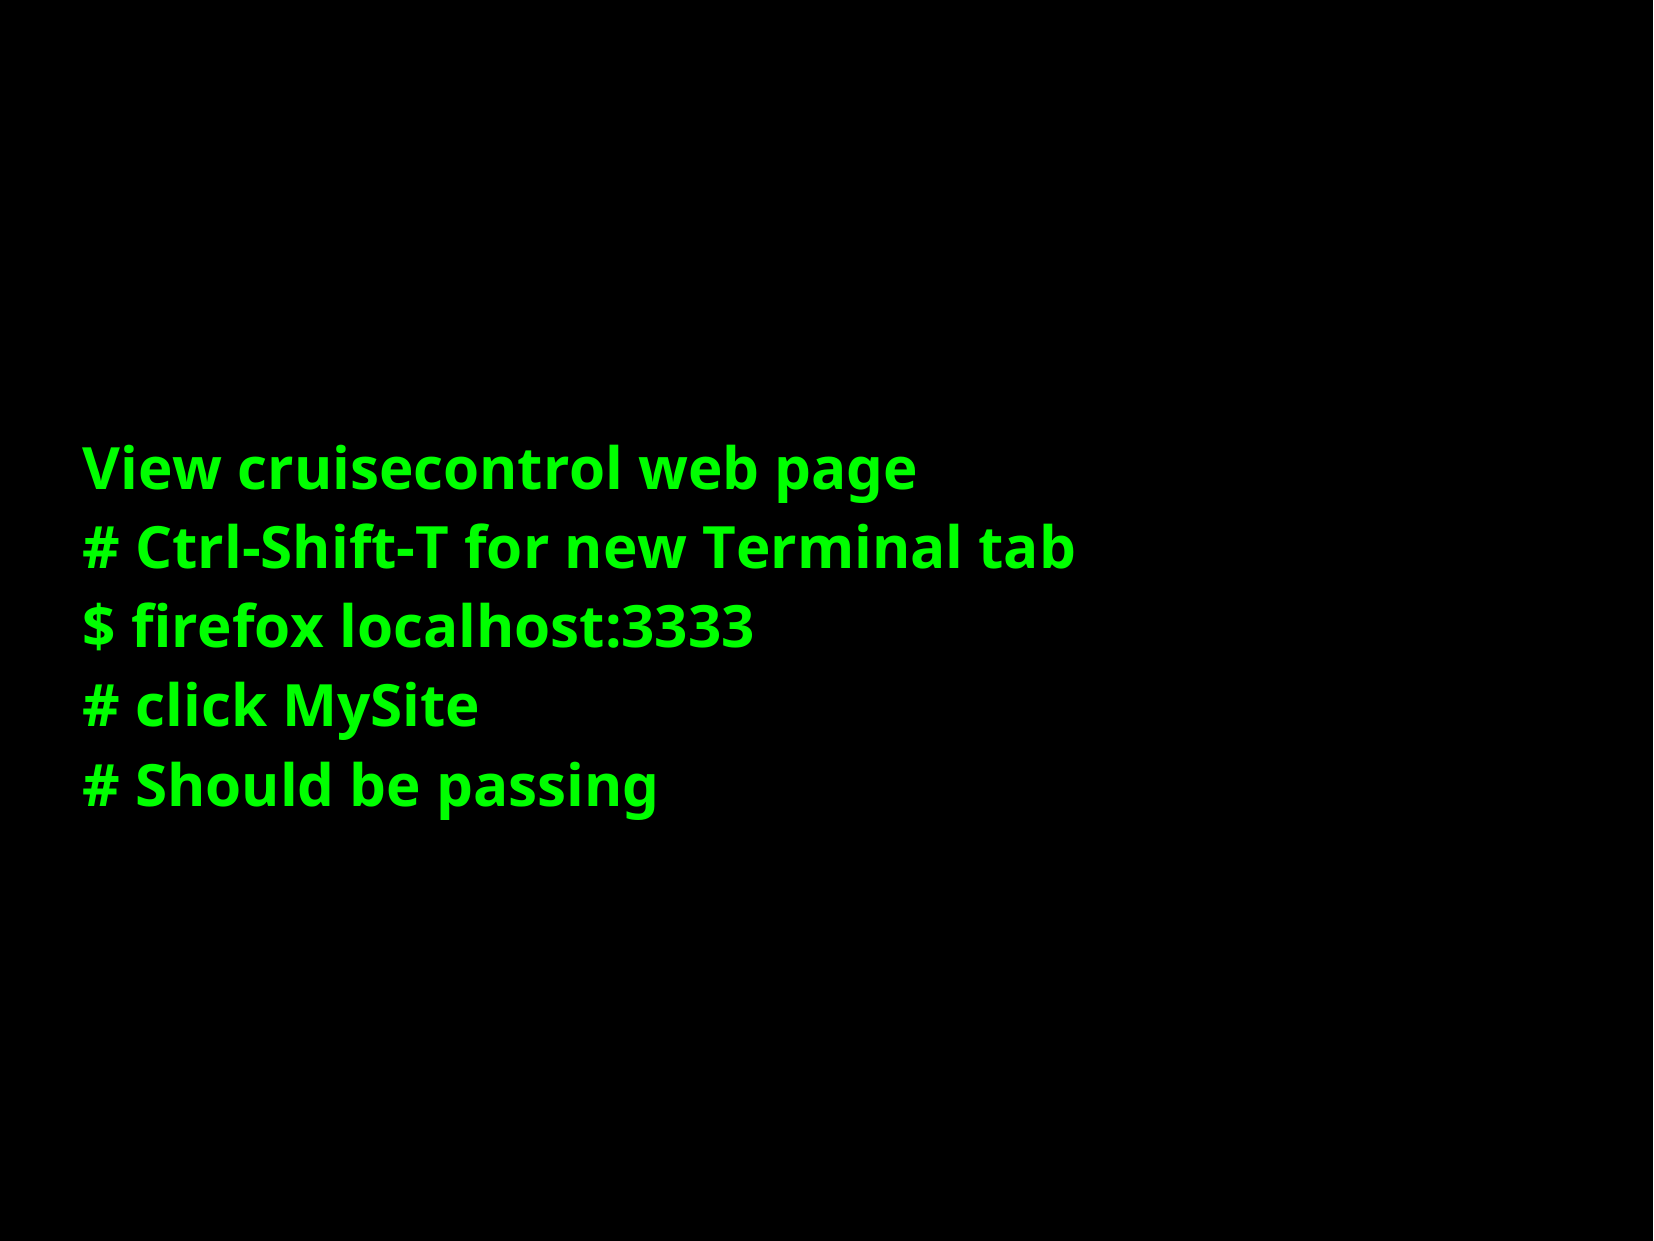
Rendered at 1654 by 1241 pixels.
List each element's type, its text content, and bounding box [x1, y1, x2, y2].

title View cruisecontrol web page # Ctrl-Shift-T for new Terminal tab $ firefox localhost:3333 # click MySite # Should be passing [82, 49, 1571, 1201]
